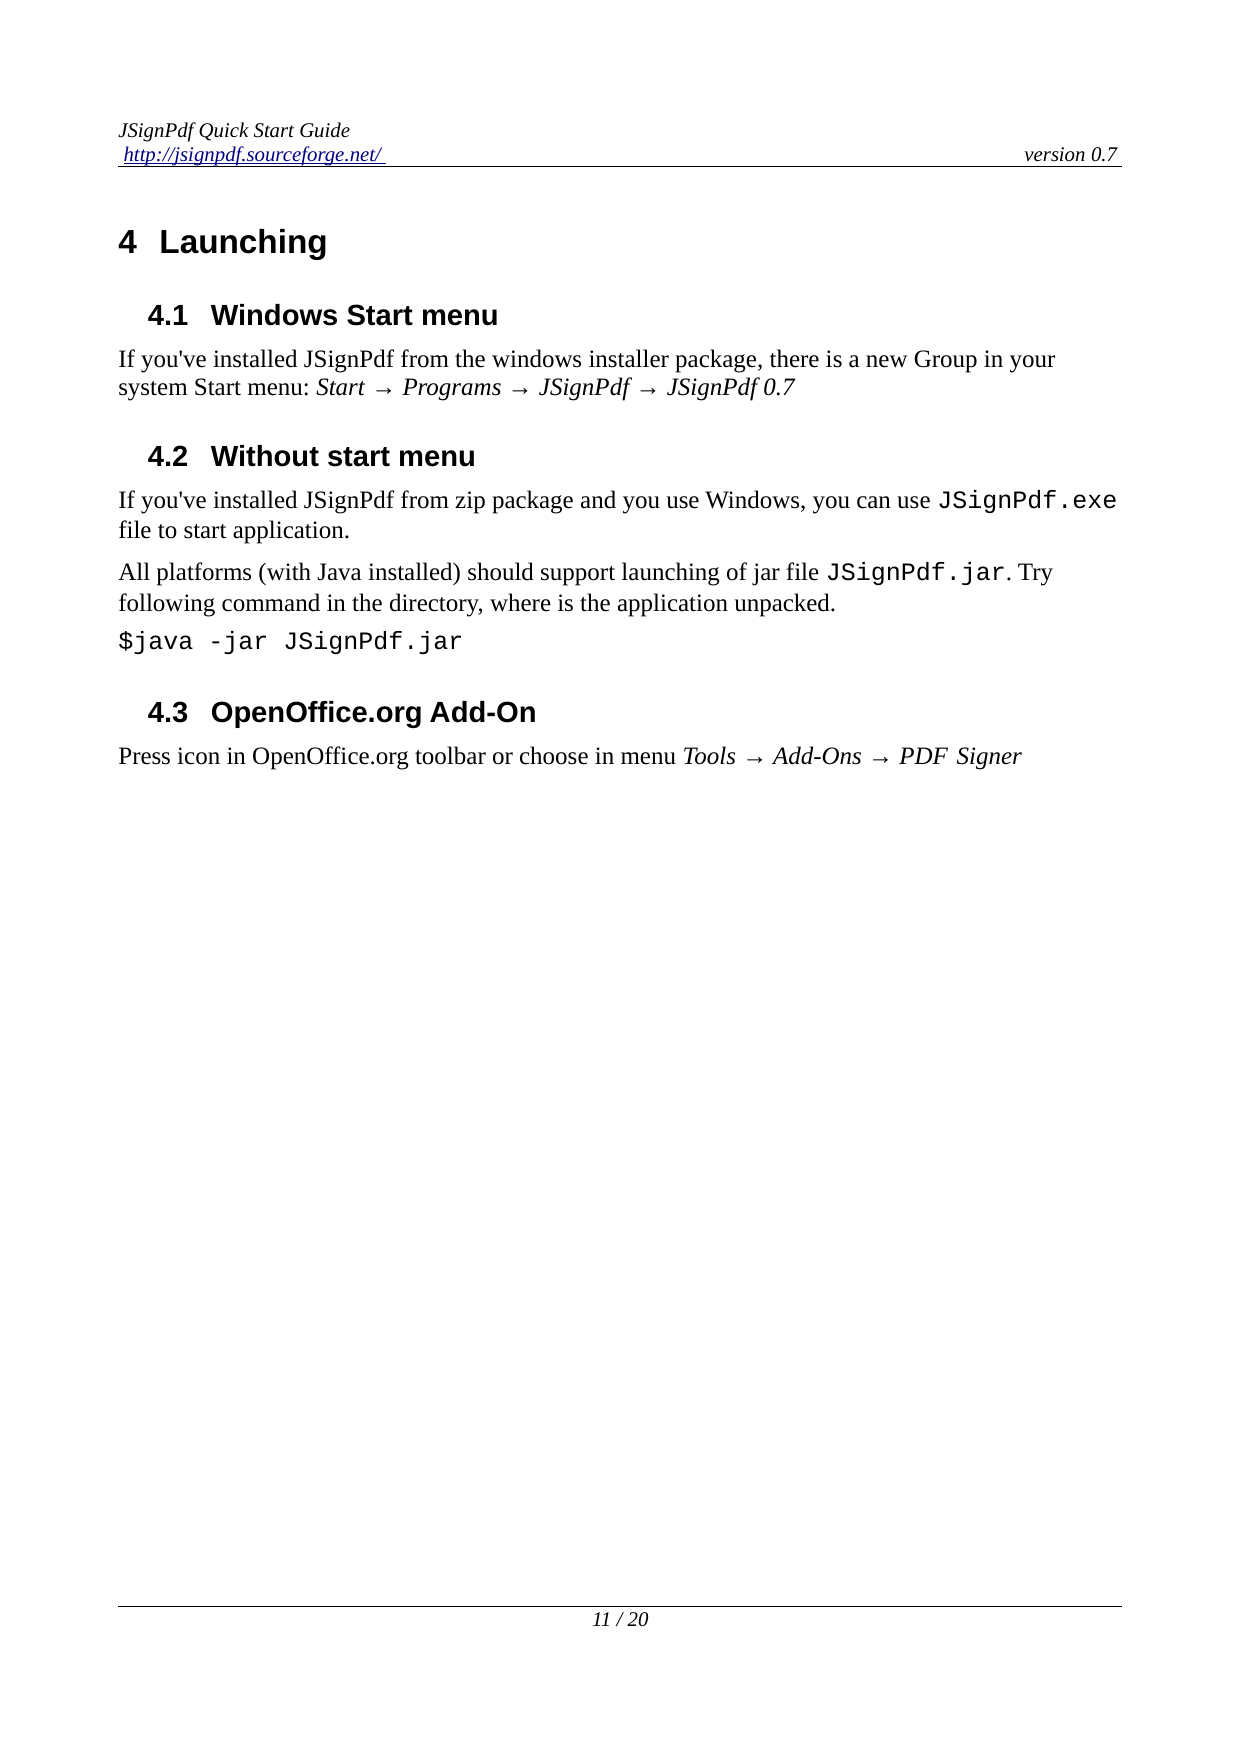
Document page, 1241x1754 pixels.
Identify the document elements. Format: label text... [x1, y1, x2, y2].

subtitle Windows Start menu [148, 298, 1116, 331]
text If you've installed JSignPdf from the windows installer package, there is a new Group in your system Start menu: Start → Programs → JSignPdf → JSignPdf 0.7 [118, 344, 1122, 401]
text Press icon in OpenOffice.org toolbar or choose in menu Tools → Add-Ons → PDF Signer [118, 741, 1122, 769]
subtitle Without start menu [148, 439, 1116, 472]
text All platforms (with Java installed) should support launching of jar file JSignPdf.jar. Try following command in the directory, where is the application unpacked. [118, 557, 1122, 616]
text If you've installed JSignPdf from zip package and you use Windows, you can use JSignPdf.exe file to start application. [118, 485, 1122, 544]
subtitle Launching [118, 222, 1122, 260]
text $java -jar JSignPdf.jar [118, 629, 1122, 657]
subtitle OpenOffice.org Add-On [148, 695, 1116, 728]
